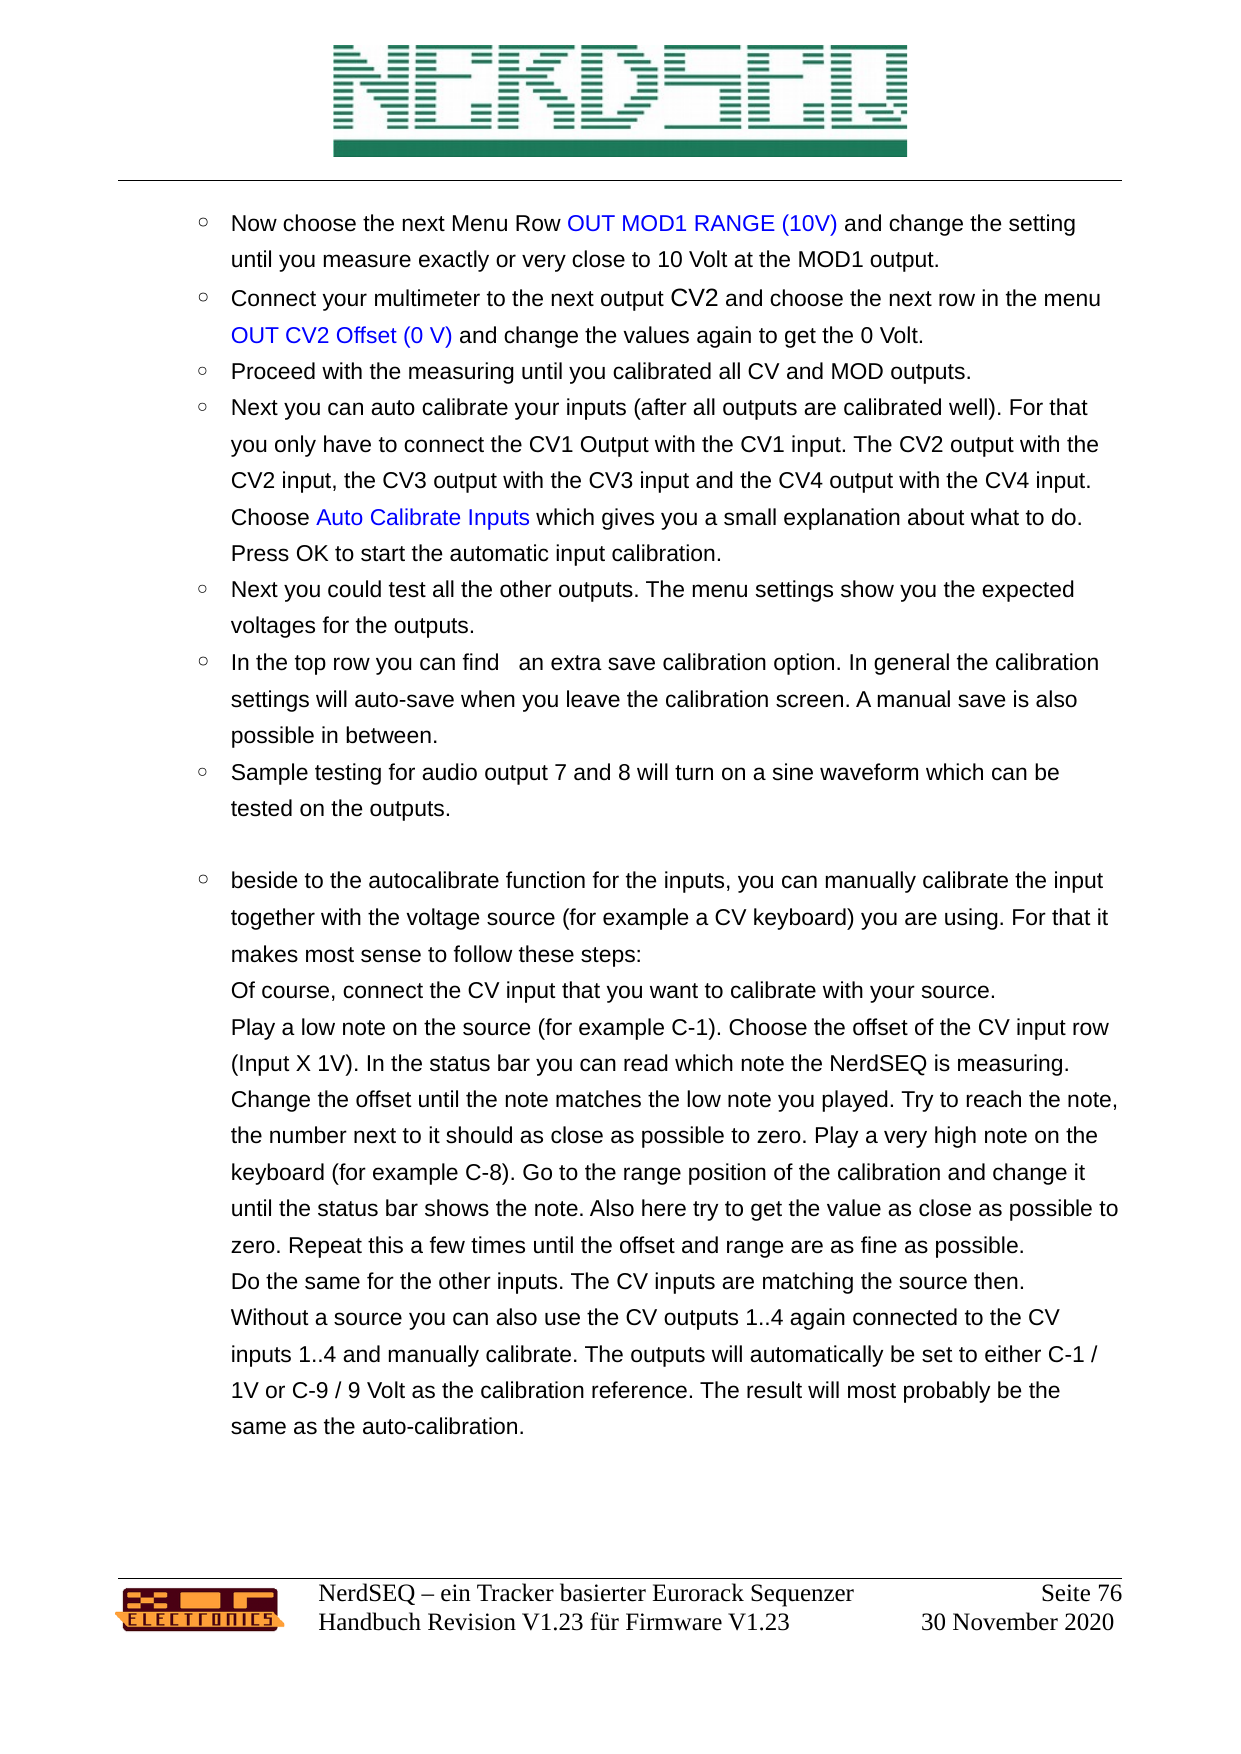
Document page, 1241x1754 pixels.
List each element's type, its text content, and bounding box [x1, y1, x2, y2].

list beside to the autocalibrate function for the inputs, you can manually calibrate the input together with the voltage source (for example a CV keyboard) you are using. For that it makes most sense to follow these steps: [193, 867, 1122, 967]
list Sample testing for audio output 7 and 8 will turn on a sine waveform which can be tested on the outputs. [193, 758, 1122, 821]
list Of course, connect the CV input that you want to calibrate with your source. [193, 977, 1122, 1003]
list Next you can auto calibrate your inputs (after all outputs are calibrated well). For that you only have to connect the CV1 Output with the CV1 input. The CV2 output with the CV2 input, the CV3 output with the CV3 input and the CV4 output with the CV4 input. Choose Auto Calibrate Inputs which gives you a small explanation about what to do. Press OK to start the automatic input calibration. [193, 394, 1122, 566]
list Connect your multimeter to the next output CV2 and choose the next row in the menu OUT CV2 Offset (0 V) and change the values again to get the 0 Volt. [193, 283, 1122, 348]
list Proceed with the measuring until you calibrated all CV and MOD outputs. [193, 358, 1122, 384]
picture [333, 45, 908, 157]
list Do the same for the other inputs. The CV inputs are matching the source then. [193, 1268, 1122, 1294]
list Without a source you can also use the CV outputs 1..4 again connected to the CV inputs 1..4 and manually calibrate. The outputs will automatically be set to either C-1 / 1V or C-9 / 9 Volt as the calibration reference. The result will most probably be the same as the auto-calibration. [193, 1304, 1122, 1440]
list Play a low note on the source (for example C-1). Choose the offset of the CV input row (Input X 1V). In the status bar you can read which note the NerdSEQ is measuring. Change the offset until the note matches the low note you played. Try to reach the note, the number next to it should as close as possible to zero. Play a very high note on the keyboard (for example C-8). Go to the range position of the calibration and change it until the status bar shows the note. Also here try to get the value as close as possible to zero. Repeat this a few times until the offset and range are as fine as possible. [193, 1013, 1122, 1258]
list Next you could test all the other outputs. The menu settings show you the expected voltages for the outputs. [193, 576, 1122, 639]
list In the top row you can find an extra save calibration option. In general the calibration settings will auto-save when you leave the calibration screen. A manual save is also possible in between. [193, 649, 1122, 748]
picture [115, 1584, 285, 1634]
list Now choose the next Menu Row OUT MOD1 RANGE (10V) and change the setting until you measure exactly or very close to 10 Volt at the MOD1 output. [193, 209, 1122, 273]
